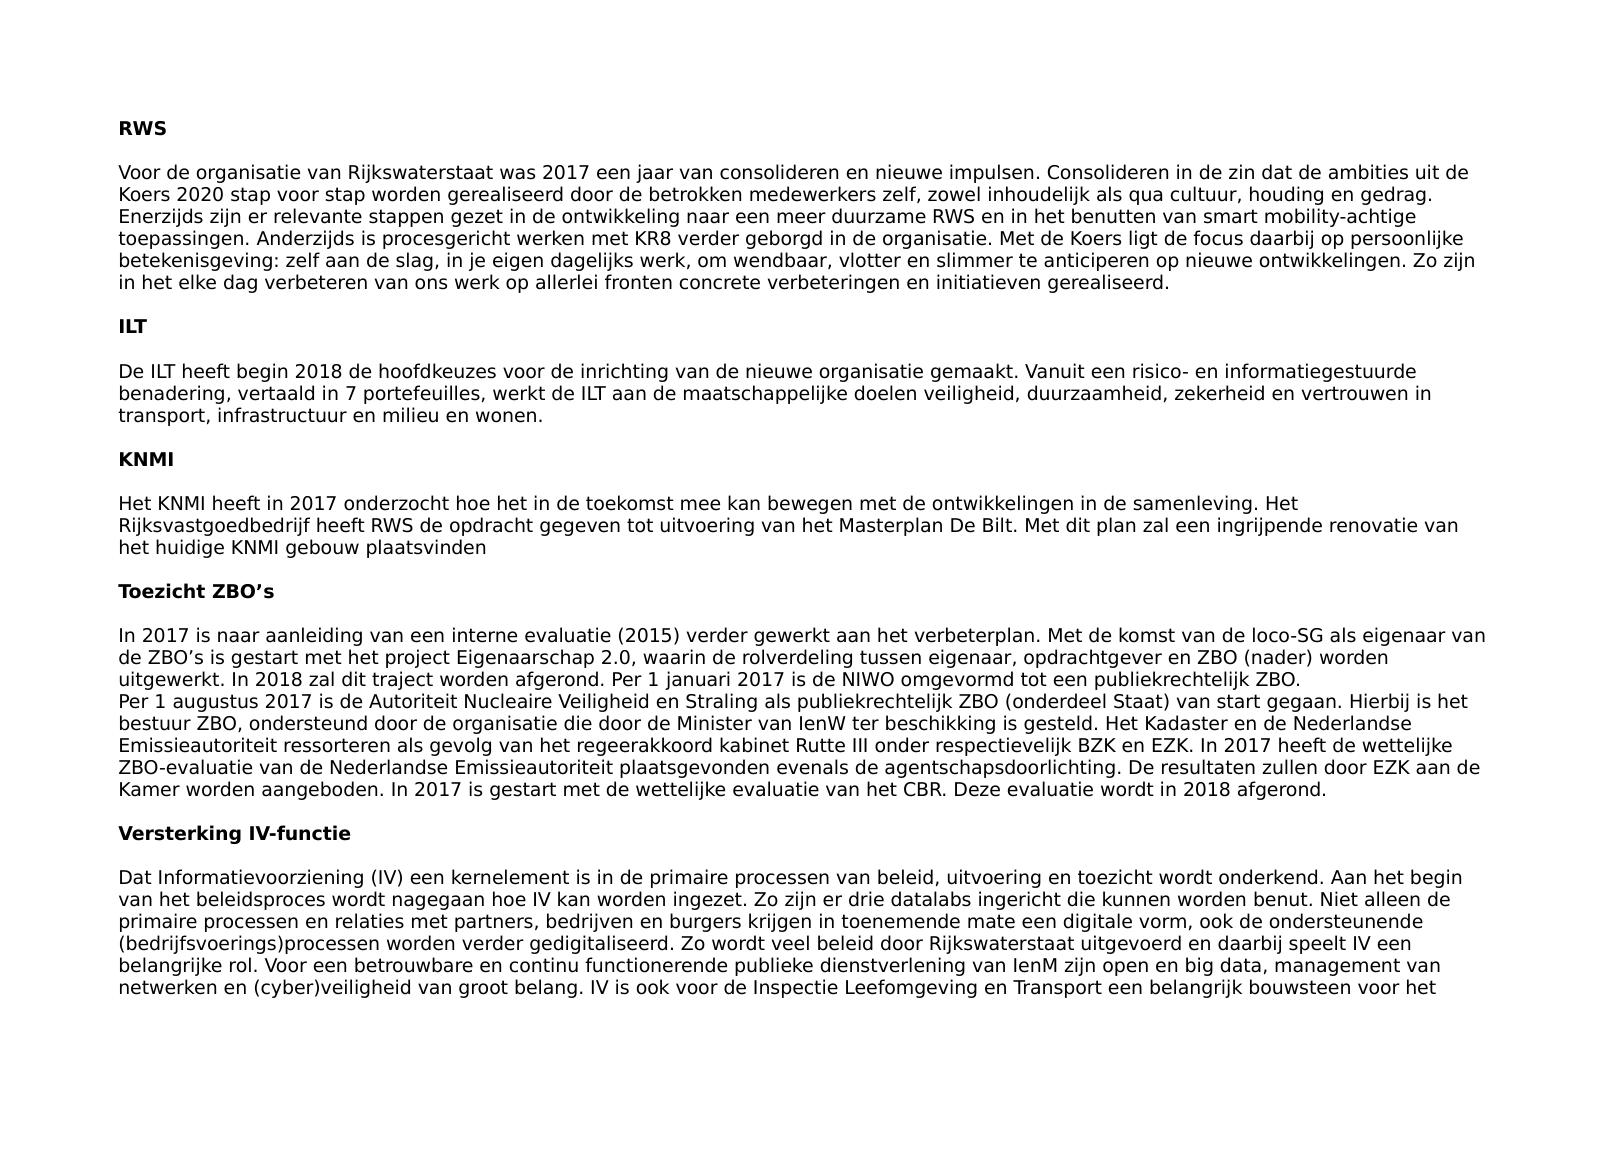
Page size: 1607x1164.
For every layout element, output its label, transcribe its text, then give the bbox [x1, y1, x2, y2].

text De ILT heeft begin 2018 de hoofdkeuzes voor de inrichting van de nieuwe organisatie gemaakt. Vanuit een risico- en informatiegestuurde benadering, vertaald in 7 portefeuilles, werkt de ILT aan de maatschappelijke doelen veiligheid, duurzaamheid, zekerheid en vertrouwen in transport, infrastructuur en milieu en wonen. [118, 361, 1488, 426]
text In 2017 is naar aanleiding van een interne evaluatie (2015) verder gewerkt aan het verbeterplan. Met de komst van de loco-SG als eigenaar van de ZBO’s is gestart met het project Eigenaarschap 2.0, waarin de rolverdeling tussen eigenaar, opdrachtgever en ZBO (nader) worden uitgewerkt. In 2018 zal dit traject worden afgerond. Per 1 januari 2017 is de NIWO omgevormd tot een publiekrechtelijk ZBO. [118, 625, 1488, 691]
subtitle RWS [118, 118, 1488, 140]
text Dat Informatievoorziening (IV) een kernelement is in de primaire processen van beleid, uitvoering en toezicht wordt onderkend. Aan het begin van het beleidsproces wordt nagegaan hoe IV kan worden ingezet. Zo zijn er drie datalabs ingericht die kunnen worden benut. Niet alleen de primaire processen en relaties met partners, bedrijven en burgers krijgen in toenemende mate een digitale vorm, ook de ondersteunende (bedrijfsvoerings)processen worden verder gedigitaliseerd. Zo wordt veel beleid door Rijkswaterstaat uitgevoerd en daarbij speelt IV een belangrijke rol. Voor een betrouwbare en continu functionerende publieke dienstverlening van IenM zijn open en big data, management van netwerken en (cyber)veiligheid van groot belang. IV is ook voor de Inspectie Leefomgeving en Transport een belangrijk bouwsteen voor het [118, 867, 1488, 999]
subtitle ILT [118, 316, 1488, 338]
subtitle KNMI [118, 449, 1488, 471]
text Voor de organisatie van Rijkswaterstaat was 2017 een jaar van consolideren en nieuwe impulsen. Consolideren in de zin dat de ambities uit de Koers 2020 stap voor stap worden gerealiseerd door de betrokken medewerkers zelf, zowel inhoudelijk als qua cultuur, houding en gedrag. Enerzijds zijn er relevante stappen gezet in de ontwikkeling naar een meer duurzame RWS en in het benutten van smart mobility-achtige toepassingen. Anderzijds is procesgericht werken met KR8 verder geborgd in de organisatie. Met de Koers ligt de focus daarbij op persoonlijke betekenisgeving: zelf aan de slag, in je eigen dagelijks werk, om wendbaar, vlotter en slimmer te anticiperen op nieuwe ontwikkelingen. Zo zijn in het elke dag verbeteren van ons werk op allerlei fronten concrete verbeteringen en initiatieven gerealiseerd. [118, 162, 1488, 294]
text Het KNMI heeft in 2017 onderzocht hoe het in de toekomst mee kan bewegen met de ontwikkelingen in de samenleving. Het Rijksvastgoedbedrijf heeft RWS de opdracht gegeven tot uitvoering van het Masterplan De Bilt. Met dit plan zal een ingrijpende renovatie van het huidige KNMI gebouw plaatsvinden [118, 493, 1488, 559]
subtitle Versterking IV-functie [118, 823, 1488, 845]
text Per 1 augustus 2017 is de Autoriteit Nucleaire Veiligheid en Straling als publiekrechtelijk ZBO (onderdeel Staat) van start gegaan. Hierbij is het bestuur ZBO, ondersteund door de organisatie die door de Minister van IenW ter beschikking is gesteld. Het Kadaster en de Nederlandse Emissieautoriteit ressorteren als gevolg van het regeerakkoord kabinet Rutte III onder respectievelijk BZK en EZK. In 2017 heeft de wettelijke ZBO-evaluatie van de Nederlandse Emissieautoriteit plaatsgevonden evenals de agentschapsdoorlichting. De resultaten zullen door EZK aan de Kamer worden aangeboden. In 2017 is gestart met de wettelijke evaluatie van het CBR. Deze evaluatie wordt in 2018 afgerond. [118, 691, 1488, 801]
subtitle Toezicht ZBO’s [118, 581, 1488, 603]
